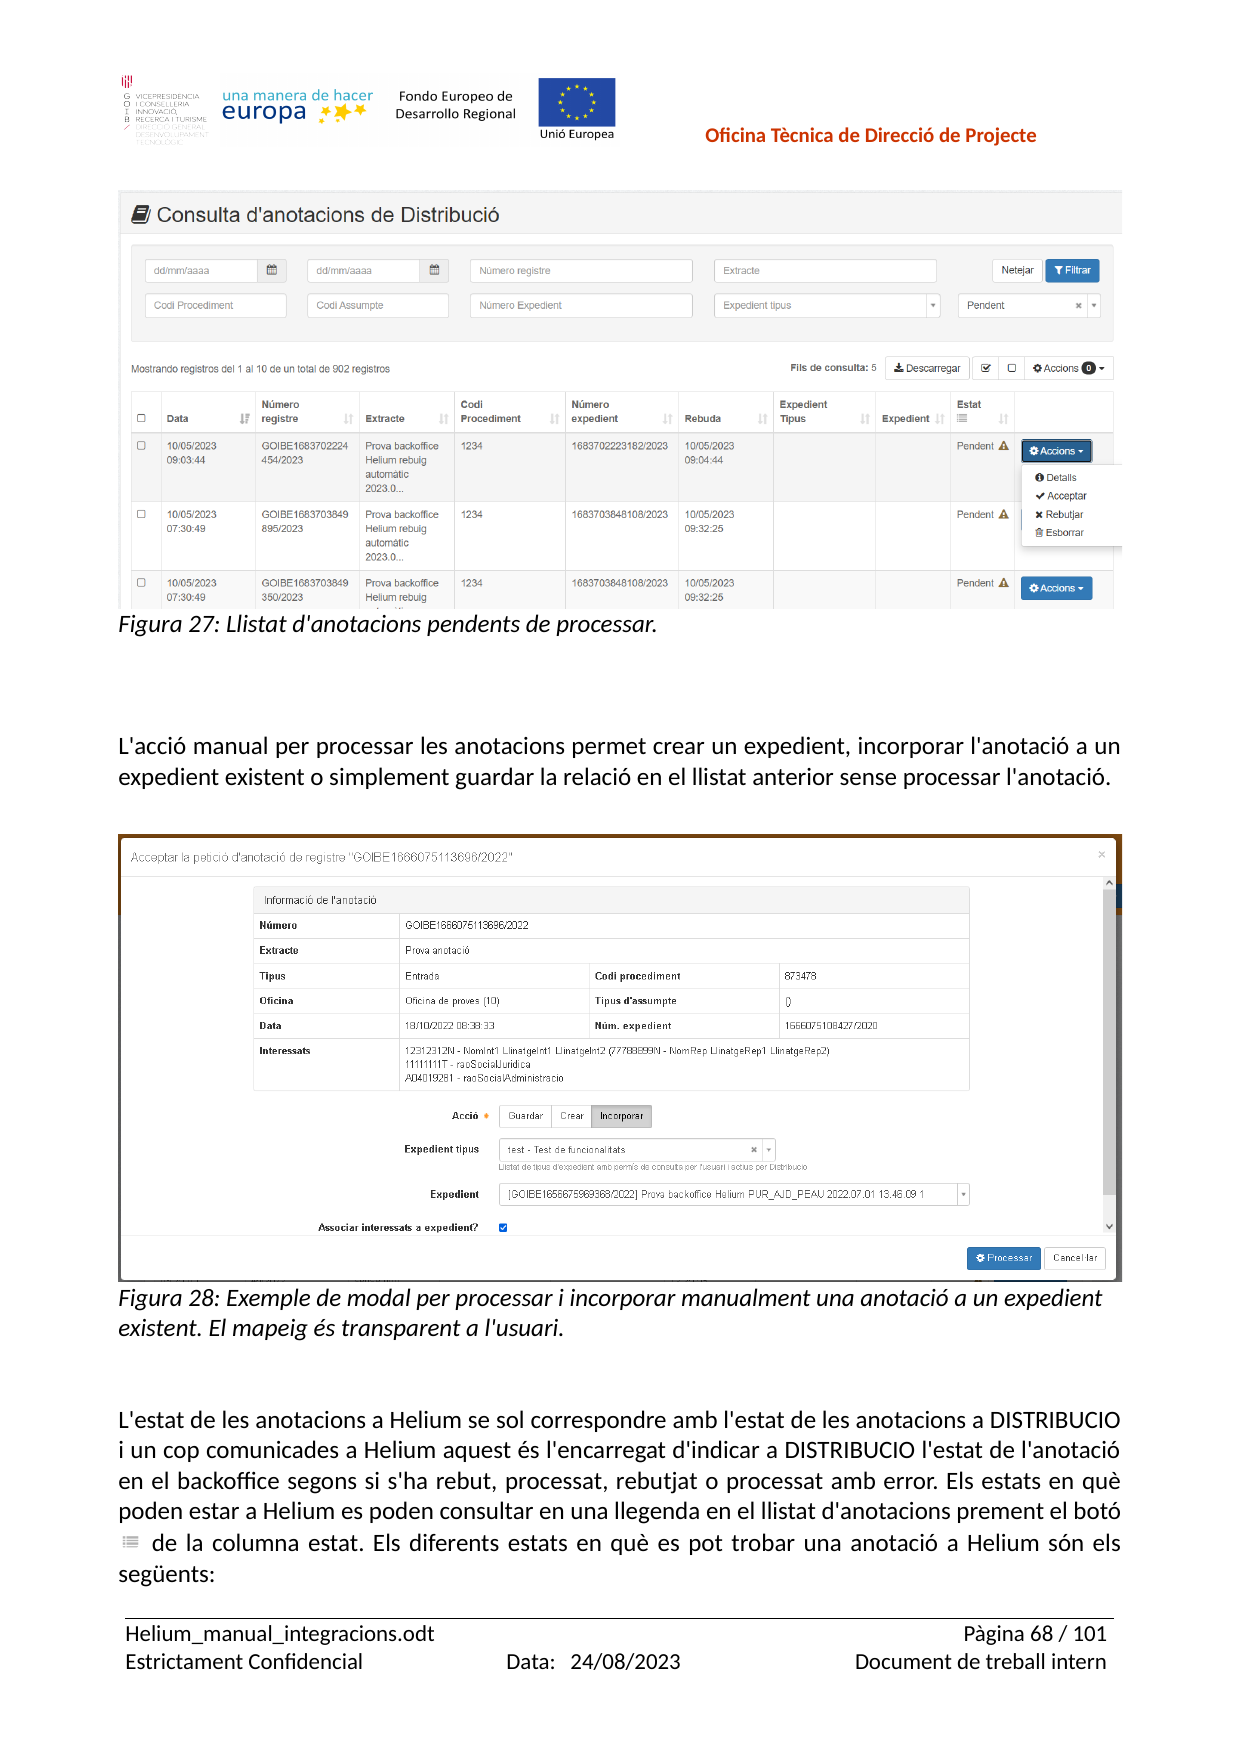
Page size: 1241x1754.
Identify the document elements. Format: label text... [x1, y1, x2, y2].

picture [118, 834, 1123, 1282]
picture [219, 73, 621, 147]
text L'estat de les anotacions a Helium se sol correspondre amb l'estat de les anotacions a DISTRIBUCIO i un cop comunicades a Helium aquest és l'encarregat d'indicar a DISTRIBUCIO l'estat de l'anotació en el backoffice segons si s'ha rebut, processat, rebutjat o processat amb error. Els estats en què poden estar a Helium es poden consultar en una llegenda en el llistat d'anotacions prement el botó de la columna estat. Els diferents estats en què es pot trobar una anotació a Helium són els següents: [118, 1404, 1122, 1588]
picture [118, 73, 213, 147]
text Figura 28: Exemple de modal per processar i incorporar manualment una anotació a un expedient existent. El mapeig és transparent a l'usuari. [118, 1282, 1122, 1343]
text Figura 27: Llistat d'anotacions pendents de processar. [118, 609, 1122, 639]
picture [118, 190, 1123, 609]
picture [121, 1534, 139, 1548]
text L'acció manual per processar les anotacions permet crear un expedient, incorporar l'anotació a un expedient existent o simplement guardar la relació en el llistat anterior sense processar l'anotació. [118, 730, 1122, 791]
